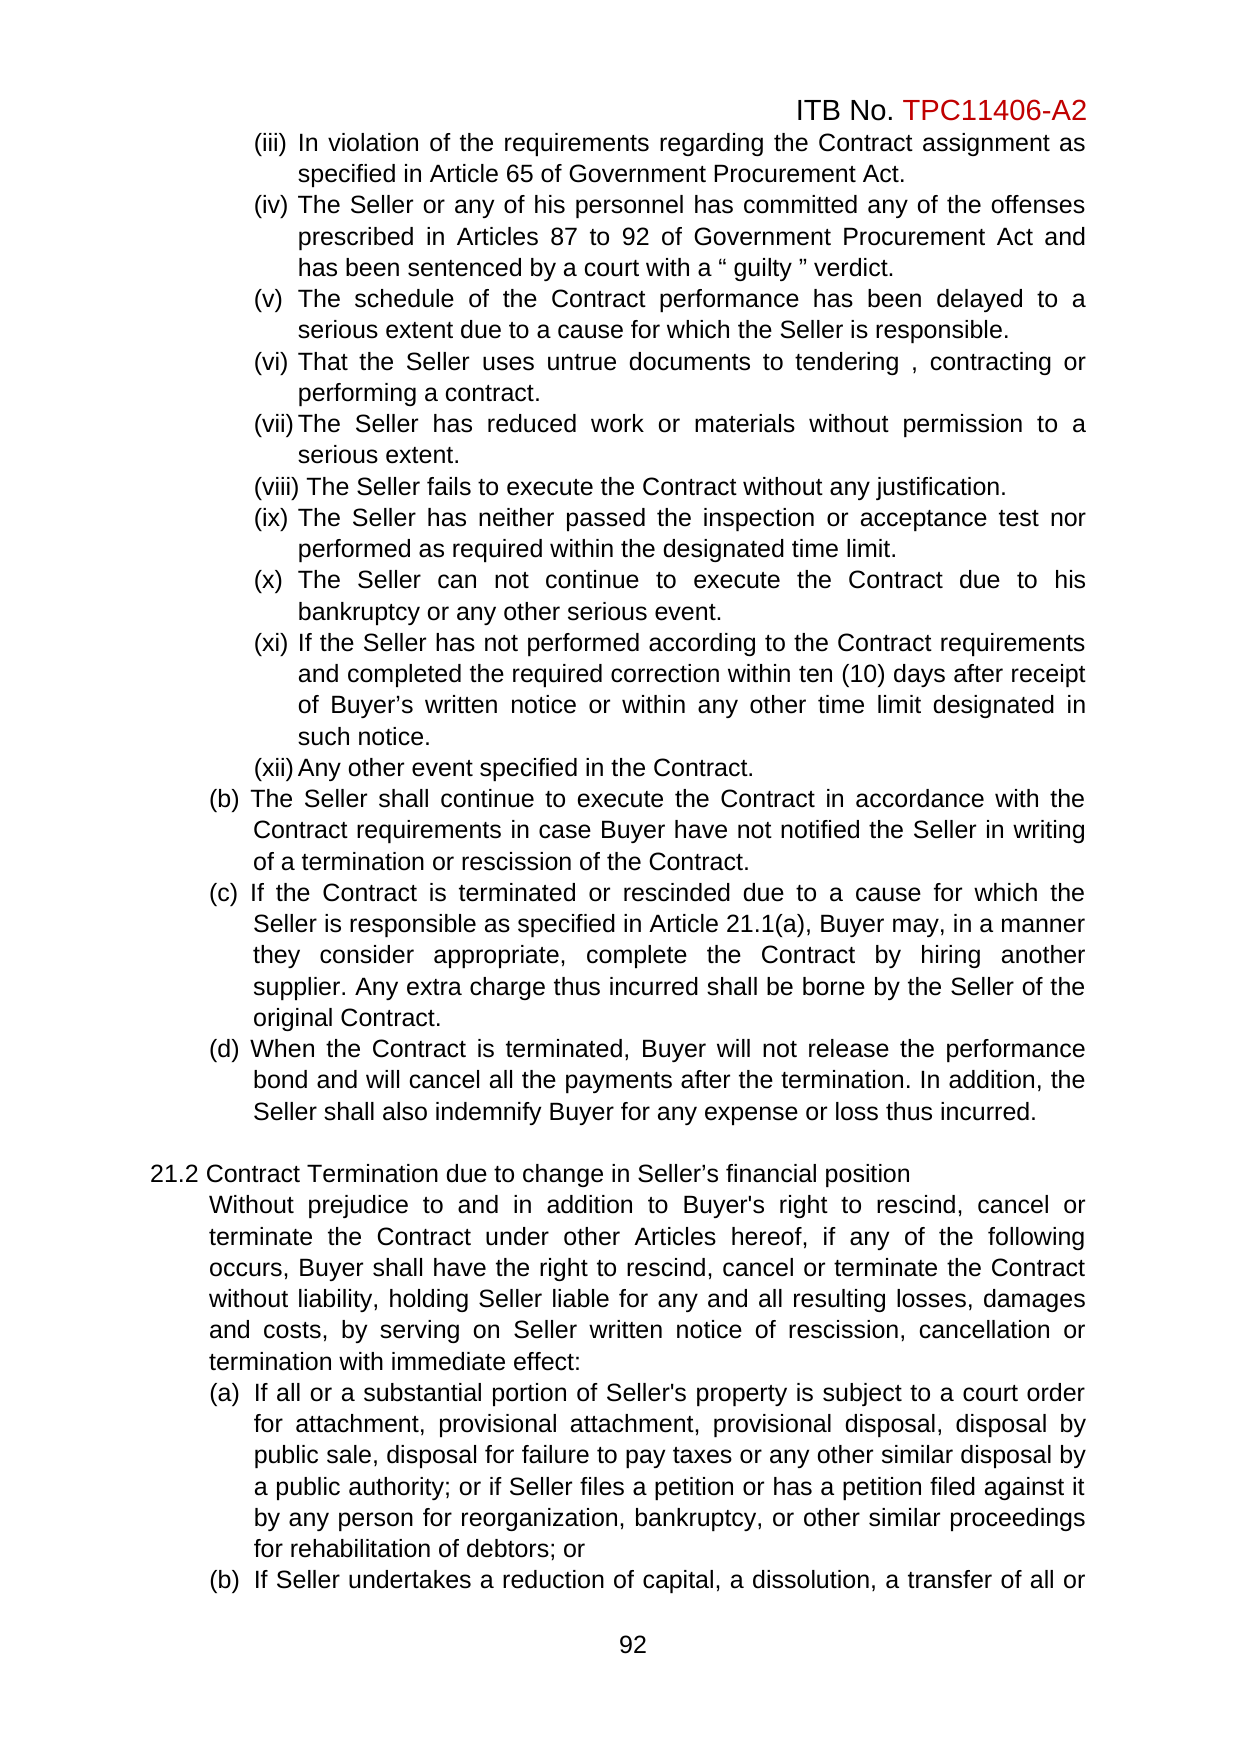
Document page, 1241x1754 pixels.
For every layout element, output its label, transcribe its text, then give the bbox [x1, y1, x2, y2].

text 21.2 Contract Termination due to change in Seller’s financial position [150, 1157, 1087, 1189]
text (iv) The Seller or any of his personnel has committed any of the offenses prescribed in Articles 87 to 92 of Government Procurement Act and has been sentenced by a court with a “ guilty ” verdict. [253, 189, 1087, 282]
text (v) The schedule of the Contract performance has been delayed to a serious extent due to a cause for which the Seller is responsible. [253, 282, 1087, 345]
text (d) When the Contract is terminated, Buyer will not release the performance bond and will cancel all the payments after the termination. In addition, the Seller shall also indemnify Buyer for any expense or loss thus incurred. [209, 1032, 1087, 1126]
text (b) The Seller shall continue to execute the Contract in accordance with the Contract requirements in case Buyer have not notified the Seller in writing of a termination or rescission of the Contract. [209, 782, 1087, 876]
text (x) The Seller can not continue to execute the Contract due to his bankruptcy or any other serious event. [253, 564, 1087, 626]
text (ix) The Seller has neither passed the inspection or acceptance test nor performed as required within the designated time limit. [253, 501, 1087, 564]
text (c) If the Contract is terminated or rescinded due to a cause for which the Seller is responsible as specified in Article 21.1(a), Buyer may, in a manner they consider appropriate, complete the Contract by hiring another supplier. Any extra charge thus incurred shall be borne by the Seller of the original Contract. [209, 876, 1087, 1032]
text (a) If all or a substantial portion of Seller's property is subject to a court order for attachment, provisional attachment, provisional disposal, disposal by public sale, disposal for failure to pay taxes or any other similar disposal by a public authority; or if Seller files a petition or has a petition filed against it by any person for reorganization, bankruptcy, or other similar proceedings for rehabilitation of debtors; or [209, 1376, 1087, 1564]
text (viii) The Seller fails to execute the Contract without any justification. [253, 470, 1087, 501]
text (vii) The Seller has reduced work or materials without permission to a serious extent. [253, 407, 1087, 470]
text (vi) That the Seller uses untrue documents to tendering , contracting or performing a contract. [253, 345, 1087, 407]
text (b) If Seller undertakes a reduction of capital, a dissolution, a transfer of all or [209, 1564, 1087, 1595]
text (iii) In violation of the requirements regarding the Contract assignment as specified in Article 65 of Government Procurement Act. [253, 126, 1087, 189]
text Without prejudice to and in addition to Buyer's right to rescind, cancel or terminate the Contract under other Articles hereof, if any of the following occurs, Buyer shall have the right to rescind, cancel or terminate the Contract without liability, holding Seller liable for any and all resulting losses, damages and costs, by serving on Seller written notice of rescission, cancellation or termination with immediate effect: [209, 1189, 1087, 1376]
text (xii) Any other event specified in the Contract. [253, 751, 1087, 782]
text (xi) If the Seller has not performed according to the Contract requirements and completed the required correction within ten (10) days after receipt of Buyer’s written notice or within any other time limit designated in such notice. [253, 626, 1087, 751]
